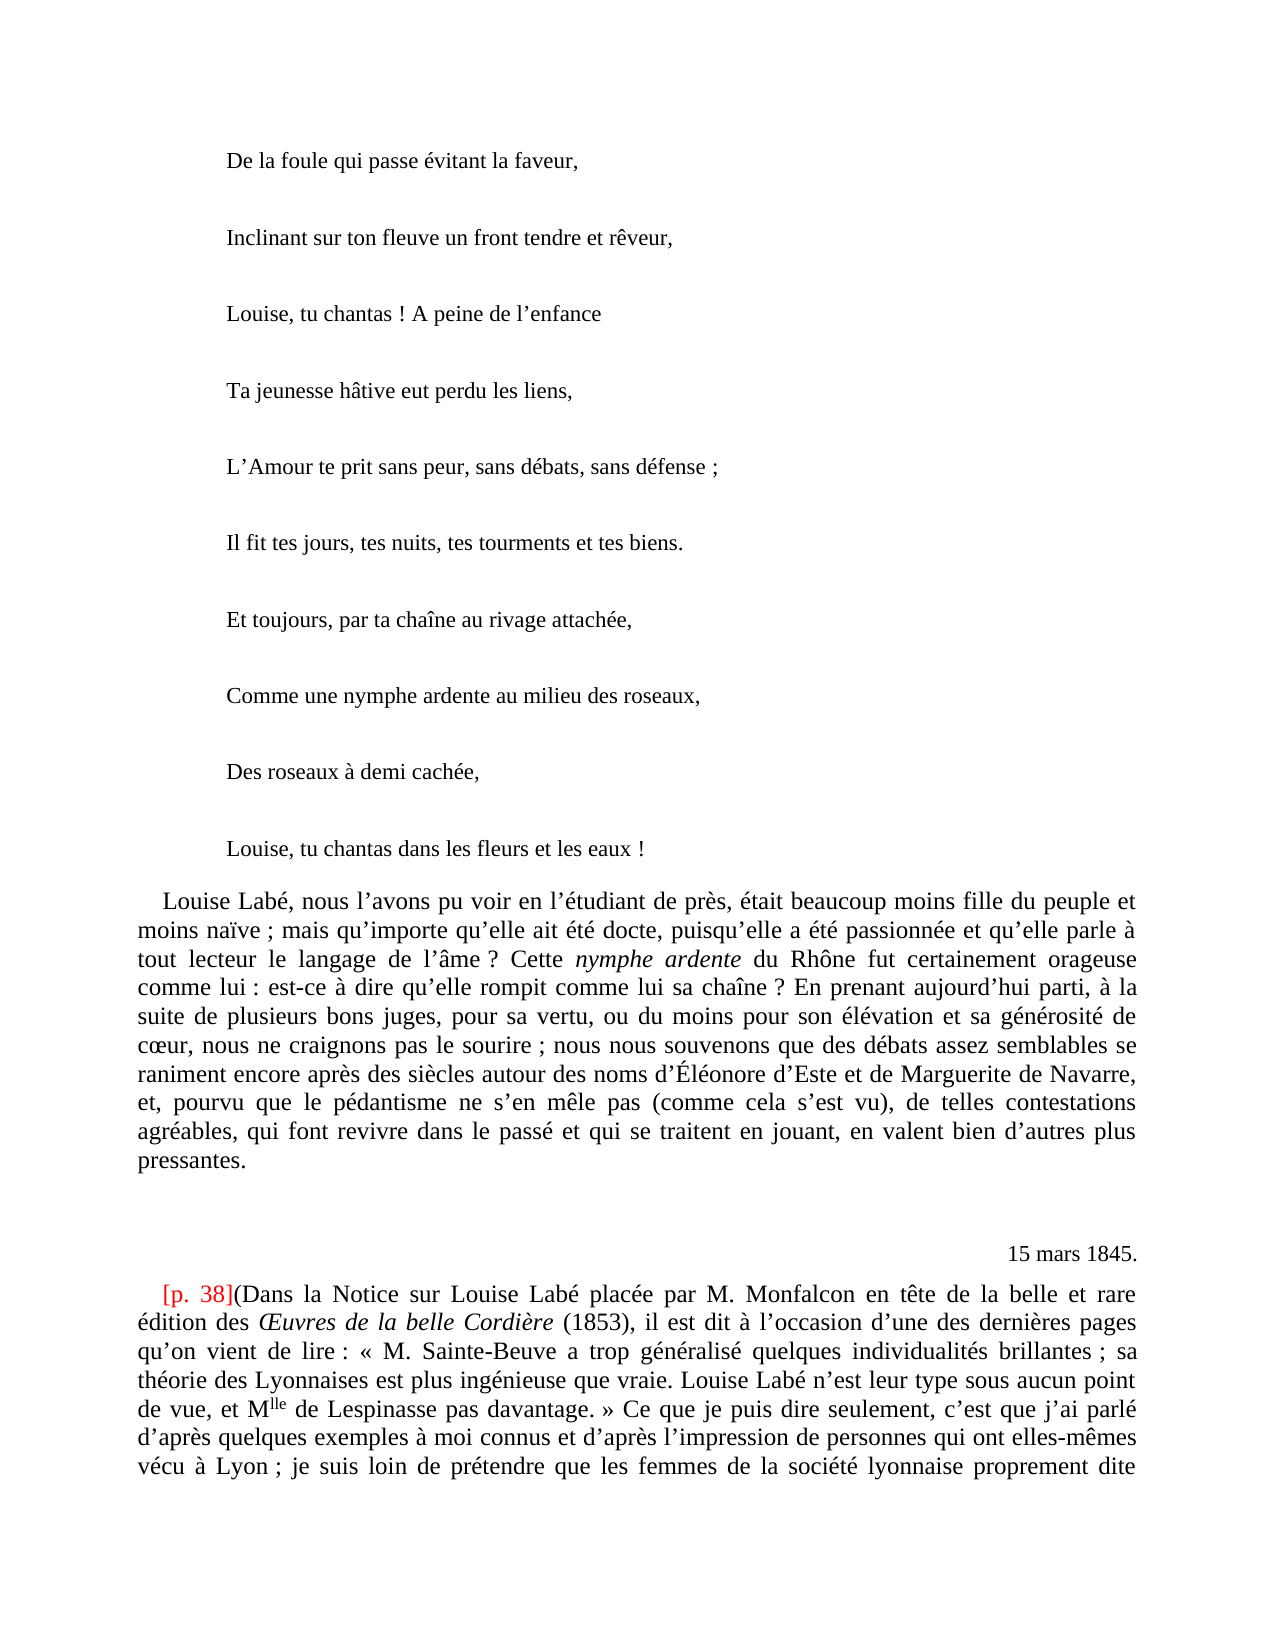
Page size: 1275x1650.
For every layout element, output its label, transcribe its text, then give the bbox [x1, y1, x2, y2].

text Inclinant sur ton fleuve un front tendre et rêveur, [226, 224, 1137, 250]
text Il fit tes jours, tes nuits, tes tourments et tes biens. [226, 529, 1137, 556]
text Louise Labé, nous l’avons pu voir en l’étudiant de près, était beaucoup moins fille du peuple et moins naïve ; mais qu’importe qu’elle ait été docte, puisqu’elle a été passionnée et qu’elle parle à tout lecteur le langage de l’âme ? Cette nymphe ardente du Rhône fut certainement orageuse comme lui : est-ce à dire qu’elle rompit comme lui sa chaîne ? En prenant aujourd’hui parti, à la suite de plusieurs bons juges, pour sa vertu, ou du moins pour son élévation et sa générosité de cœur, nous ne craignons pas le sourire ; nous nous souvenons que des débats assez semblables se raniment encore après des siècles autour des noms d’Éléonore d’Este et de Marguerite de Navarre, et, pourvu que le pédantisme ne s’en mêle pas (comme cela s’est vu), de telles contestations agréables, qui font revivre dans le passé et qui se traitent en jouant, en valent bien d’autres plus pressantes. [137, 886, 1137, 1174]
text Ta jeunesse hâtive eut perdu les liens, [226, 377, 1137, 403]
text Louise, tu chantas ! A peine de l’enfance [226, 300, 1137, 327]
text Comme une nymphe ardente au milieu des roseaux, [226, 682, 1137, 708]
text 15 mars 1845. [137, 1240, 1137, 1266]
text Louise, tu chantas dans les fleurs et les eaux ! [226, 835, 1137, 861]
text De la foule qui passe évitant la faveur, [226, 148, 1137, 174]
text Des roseaux à demi cachée, [226, 758, 1137, 785]
text L’Amour te prit sans peur, sans débats, sans défense ; [226, 453, 1137, 479]
text [p. 38](Dans la Notice sur Louise Labé placée par M. Monfalcon en tête de la belle et rare édition des Œuvres de la belle Cordière (1853), il est dit à l’occasion d’une des dernières pages qu’on vient de lire : « M. Sainte-Beuve a trop généralisé quelques individualités brillantes ; sa théorie des Lyonnaises est plus ingénieuse que vraie. Louise Labé n’est leur type sous aucun point de vue, et Mlle de Lespinasse pas davantage. » Ce que je puis dire seulement, c’est que j’ai parlé d’après quelques exemples à moi connus et d’après l’impression de personnes qui ont elles-mêmes vécu à Lyon ; je suis loin de prétendre que les femmes de la société lyonnaise proprement dite [137, 1279, 1137, 1480]
text Et toujours, par ta chaîne au rivage attachée, [226, 606, 1137, 632]
